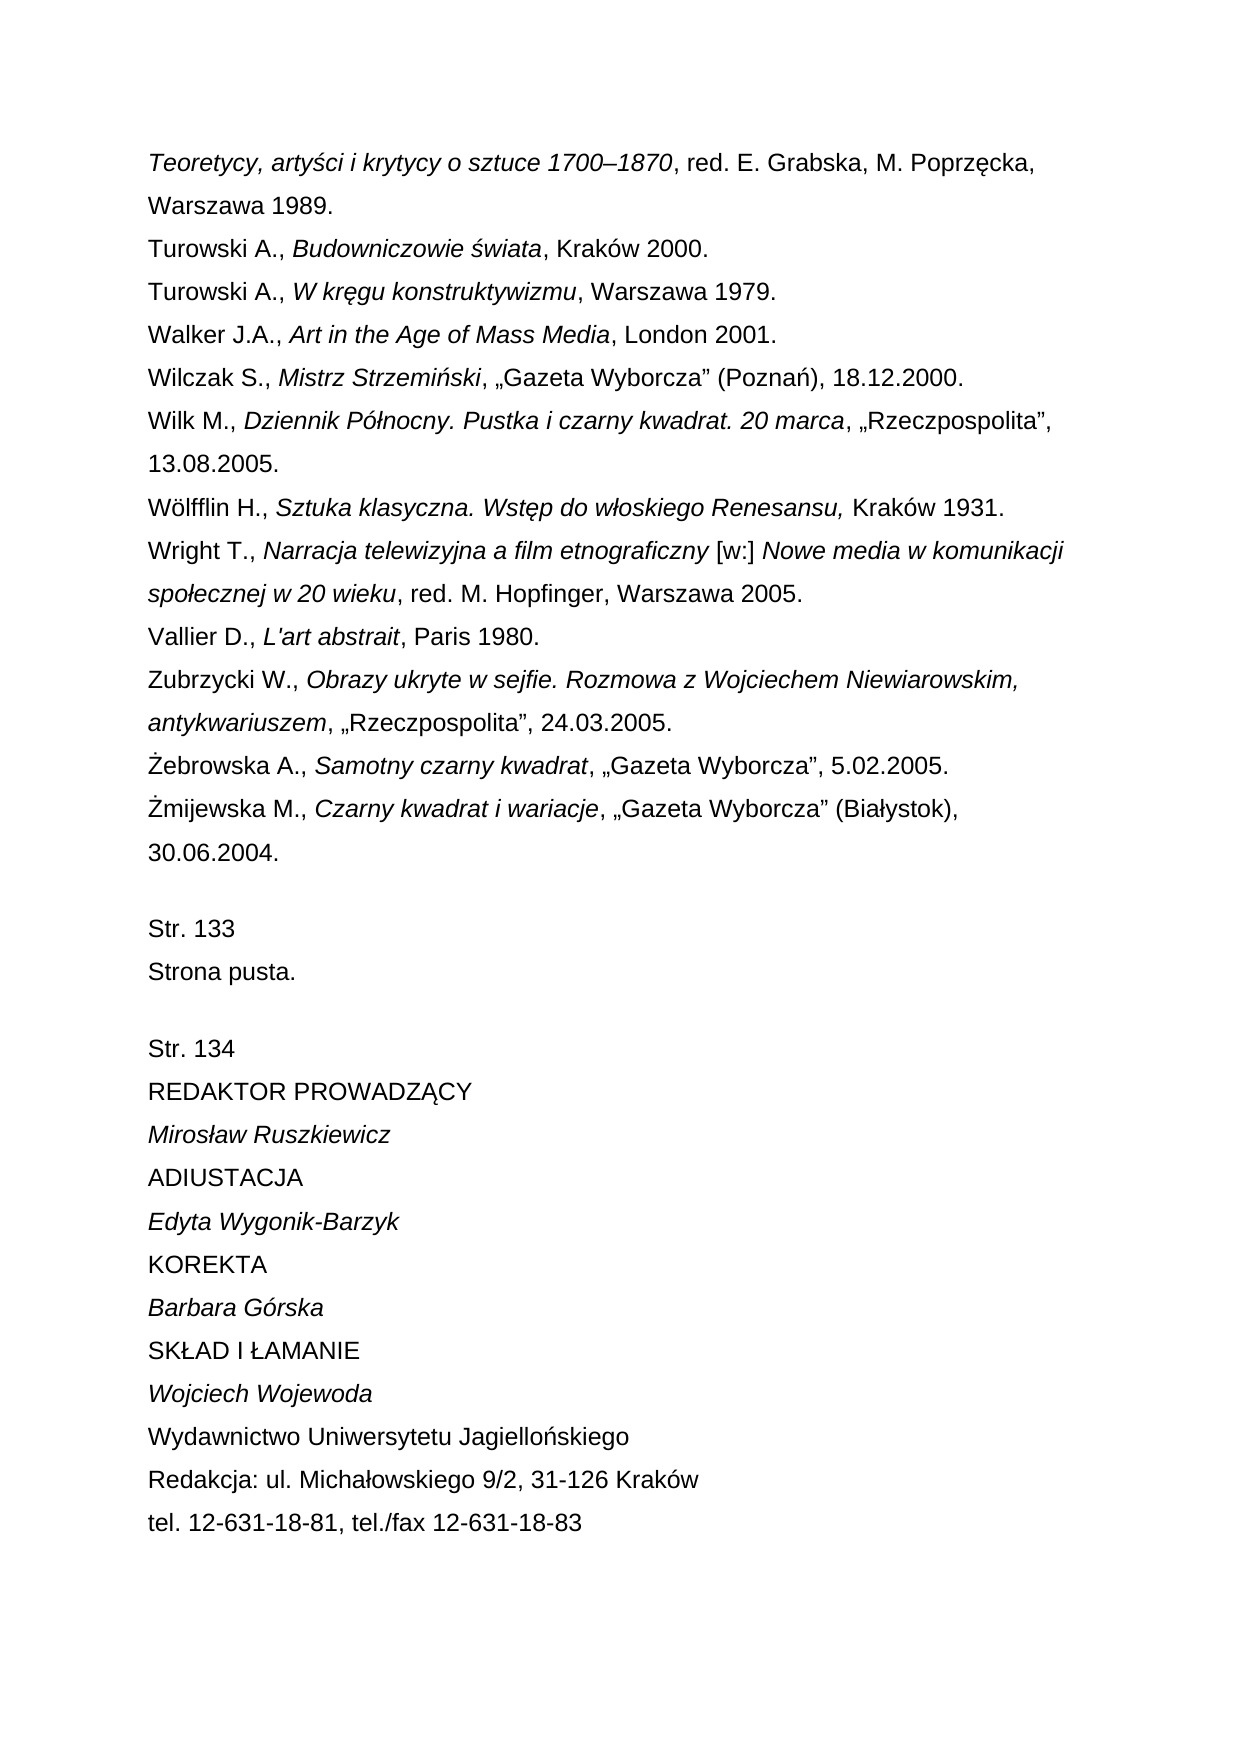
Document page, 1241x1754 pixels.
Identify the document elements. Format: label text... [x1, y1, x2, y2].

text Str. 133 [148, 914, 1093, 943]
text Mirosław Ruszkiewicz [148, 1120, 1093, 1149]
text Żebrowska A., Samotny czarny kwadrat, „Gazeta Wyborcza”, 5.02.2005. [148, 751, 1093, 780]
text Walker J.A., Art in the Age of Mass Media, London 2001. [148, 320, 1093, 349]
text Edyta Wygonik-Barzyk [148, 1207, 1093, 1235]
text Strona pusta. [148, 957, 1093, 986]
text Wright T., Narracja telewizyjna a film etnograficzny [w:] Nowe media w komunikacji społecznej w 20 wieku, red. M. Hopfinger, Warszawa 2005. [148, 536, 1093, 608]
text Wilk M., Dziennik Północny. Pustka i czarny kwadrat. 20 marca, „Rzeczpospolita”, 13.08.2005. [148, 406, 1093, 478]
text Redakcja: ul. Michałowskiego 9/2, 31-126 Kraków [148, 1465, 1093, 1494]
text Turowski A., Budowniczowie świata, Kraków 2000. [148, 234, 1093, 263]
text tel. 12-631-18-81, tel./fax 12-631-18-83 [148, 1508, 1093, 1537]
text Barbara Górska [148, 1293, 1093, 1322]
text Wydawnictwo Uniwersytetu Jagiellońskiego [148, 1422, 1093, 1451]
text Wojciech Wojewoda [148, 1379, 1093, 1408]
text Zubrzycki W., Obrazy ukryte w sejfie. Rozmowa z Wojciechem Niewiarowskim, antykwariuszem, „Rzeczpospolita”, 24.03.2005. [148, 665, 1093, 737]
text Teoretycy, artyści i krytycy o sztuce 1700–1870, red. E. Grabska, M. Poprzęcka, Warszawa 1989. [148, 148, 1093, 219]
text Wölfflin H., Sztuka klasyczna. Wstęp do włoskiego Renesansu, Kraków 1931. [148, 493, 1093, 521]
text Wilczak S., Mistrz Strzemiński, „Gazeta Wyborcza” (Poznań), 18.12.2000. [148, 363, 1093, 392]
text KOREKTA [148, 1250, 1093, 1278]
text Żmijewska M., Czarny kwadrat i wariacje, „Gazeta Wyborcza” (Białystok), 30.06.2004. [148, 794, 1093, 866]
text SKŁAD I ŁAMANIE [148, 1336, 1093, 1365]
text ADIUSTACJA [148, 1163, 1093, 1192]
text Turowski A., W kręgu konstruktywizmu, Warszawa 1979. [148, 277, 1093, 306]
text Str. 134 [148, 1034, 1093, 1063]
text REDAKTOR PROWADZĄCY [148, 1077, 1093, 1106]
text Vallier D., L'art abstrait, Paris 1980. [148, 622, 1093, 651]
